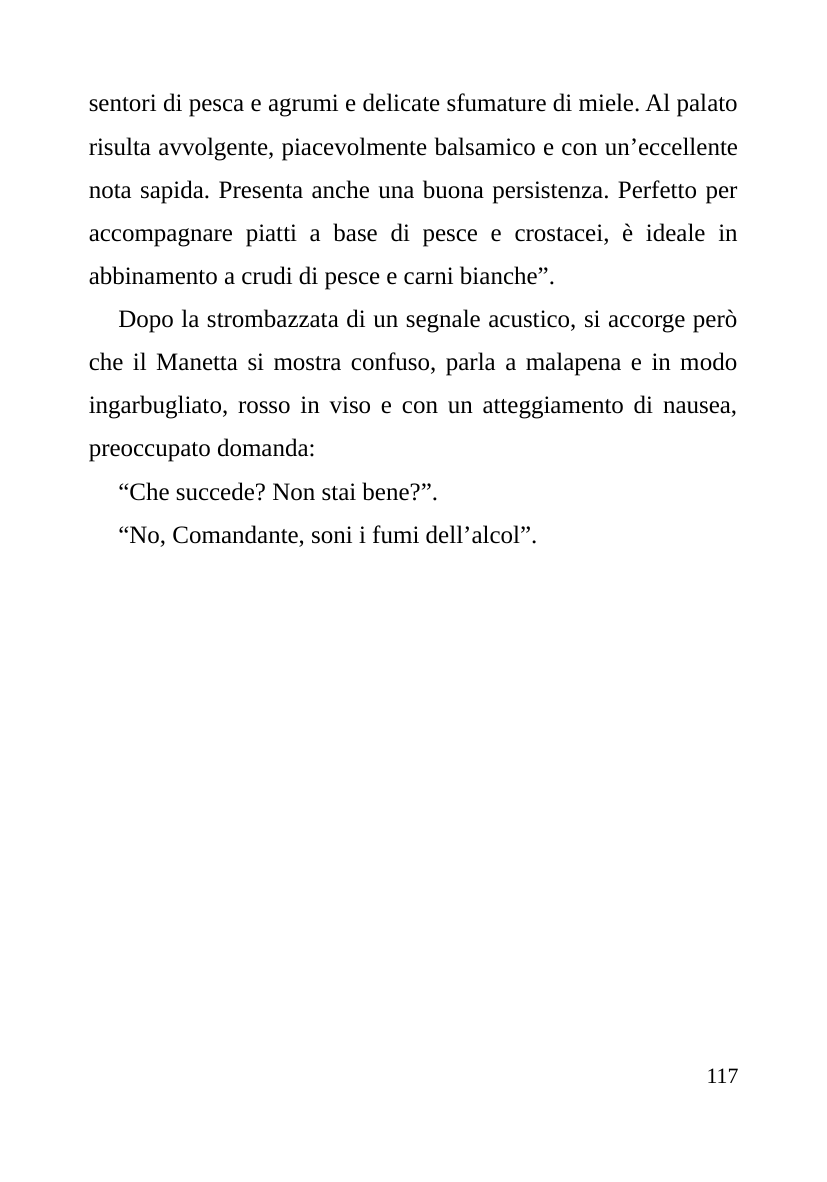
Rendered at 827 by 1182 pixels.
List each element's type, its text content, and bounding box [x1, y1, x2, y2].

text “Che succede? Non stai bene?”. [88, 477, 738, 505]
text “No, Comandante, soni i fumi dell’alcol”. [88, 520, 738, 548]
text Dopo la strombazzata di un segnale acustico, si accorge però che il Manetta si mostra confuso, parla a malapena e in modo ingarbugliato, rosso in viso e con un atteggiamento di nausea, preoccupato domanda: [88, 304, 738, 462]
text sentori di pesca e agrumi e delicate sfumature di miele. Al palato risulta avvolgente, piacevolmente balsamico e con un’eccellente nota sapida. Presenta anche una buona persistenza. Perfetto per accompagnare piatti a base di pesce e crostacei, è ideale in abbinamento a crudi di pesce e carni bianche”. [88, 88, 738, 290]
